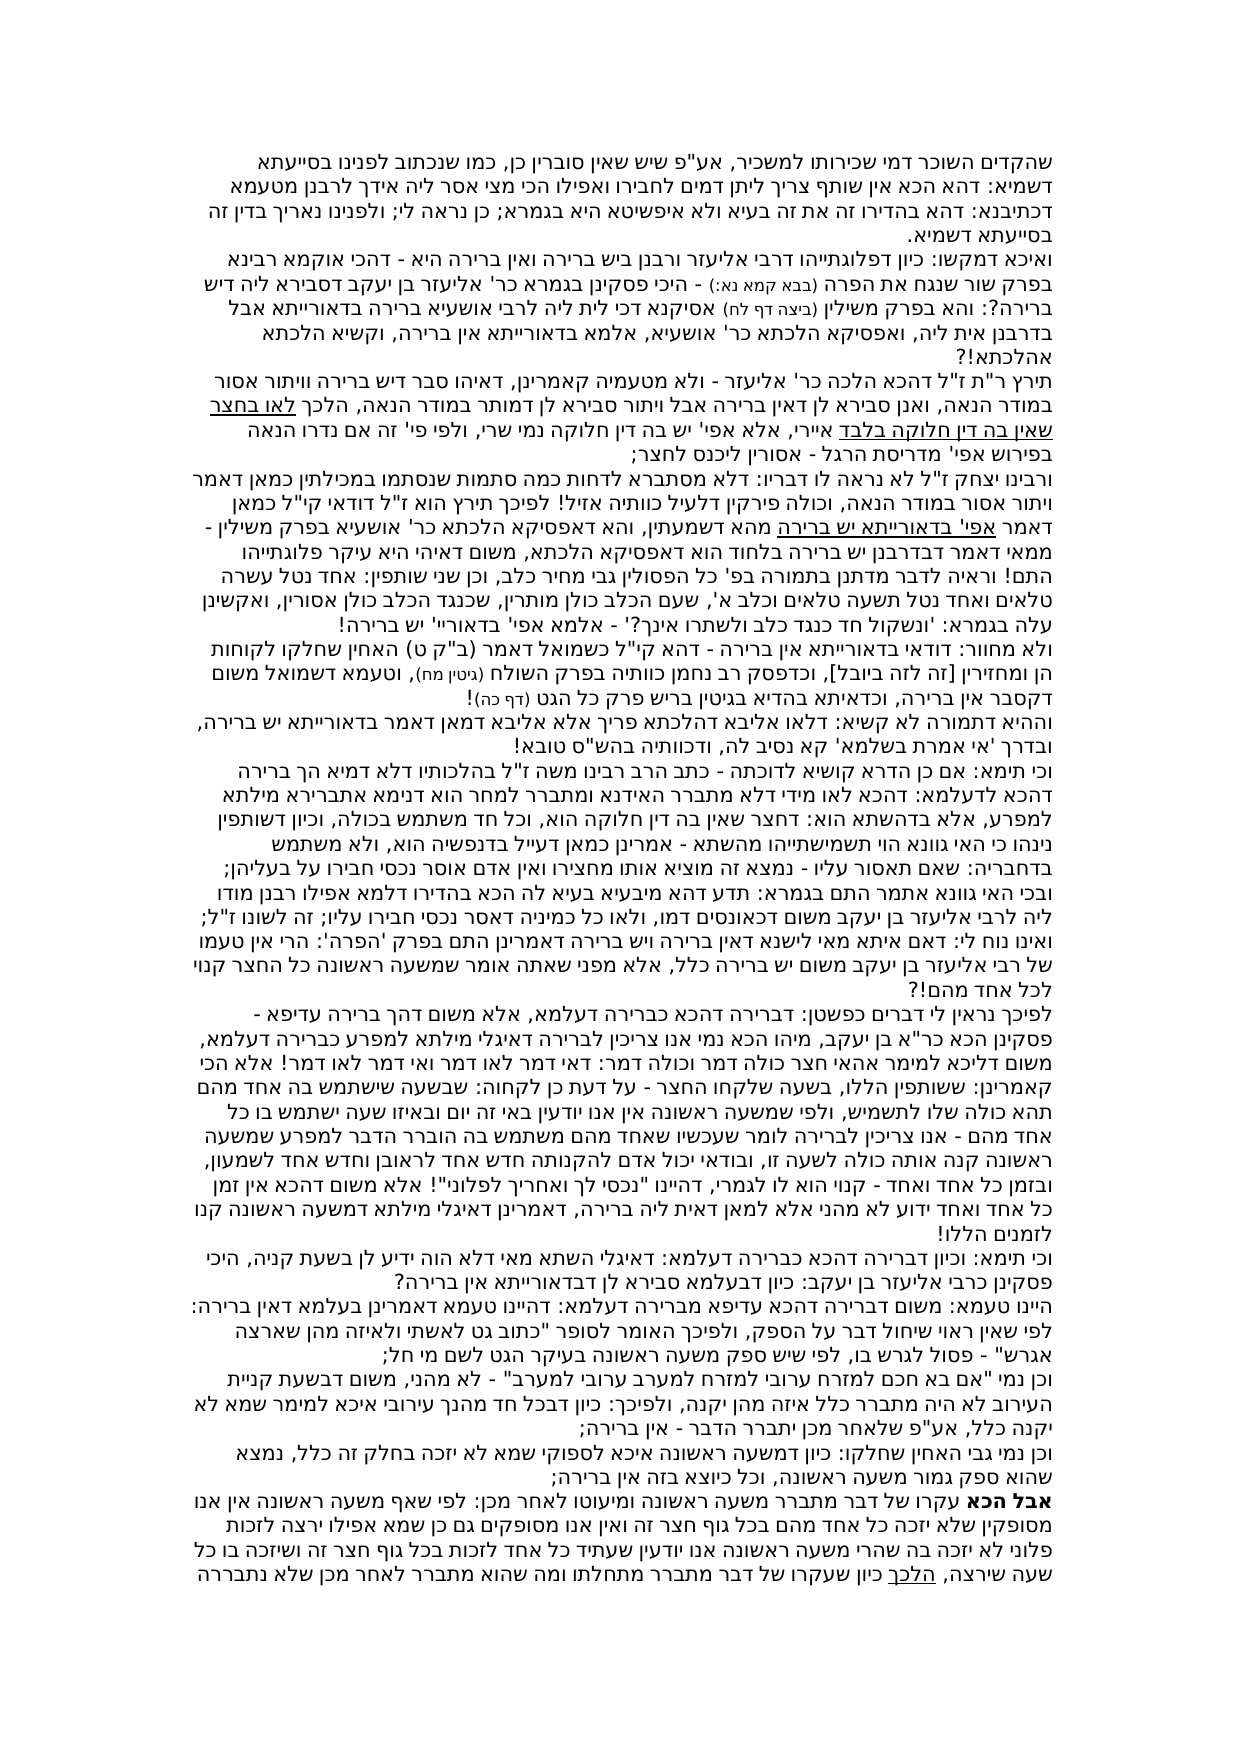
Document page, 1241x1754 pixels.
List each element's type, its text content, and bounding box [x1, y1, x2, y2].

text ולא מחוור: דודאי בדאורייתא אין ברירה - דהא קי"ל כשמואל דאמר (ב"ק ט) האחין שחלקו לקוחות הן ומחזירין [זה לזה ביובל], וכדפסק רב נחמן כוותיה בפרק השולח (גיטין מח), וטעמא דשמואל משום דקסבר אין ברירה, וכדאיתא בהדיא בגיטין בריש פרק כל הגט (דף כה)! [187, 637, 1053, 710]
text תירץ ר"ת ז"ל דהכא הלכה כר' אליעזר - ולא מטעמיה קאמרינן, דאיהו סבר דיש ברירה וויתור אסור במודר הנאה, ואנן סבירא לן דאין ברירה אבל ויתור סבירא לן דמותר במודר הנאה, הלכך לאו בחצר שאין בה דין חלוקה בלבד איירי, אלא אפי' יש בה דין חלוקה נמי שרי, ולפי פי' זה אם נדרו הנאה בפירוש אפי' מדריסת הרגל - אסורין ליכנס לחצר; [187, 369, 1053, 467]
text ואיכא דמקשו: כיון דפלוגתייהו דרבי אליעזר ורבנן ביש ברירה ואין ברירה היא - דהכי אוקמא רבינא בפרק שור שנגח את הפרה (בבא קמא נא:) - היכי פסקינן בגמרא כר' אליעזר בן יעקב דסבירא ליה דיש ברירה?: והא בפרק משילין (ביצה דף לח) אסיקנא דכי לית ליה לרבי אושעיא ברירה בדאורייתא אבל בדרבנן אית ליה, ואפסיקא הלכתא כר' אושעיא, אלמא בדאורייתא אין ברירה, וקשיא הלכתא אהלכתא!? [187, 247, 1053, 369]
text ואינו נוח לי: דאם איתא מאי לישנא דאין ברירה ויש ברירה דאמרינן התם בפרק 'הפרה': הרי אין טעמו של רבי אליעזר בן יעקב משום יש ברירה כלל, אלא מפני שאתה אומר שמשעה ראשונה כל החצר קנוי לכל אחד מהם!? [187, 929, 1053, 1002]
text לפיכך נראין לי דברים כפשטן: דברירה דהכא כברירה דעלמא, אלא משום דהך ברירה עדיפא - פסקינן הכא כר"א בן יעקב, מיהו הכא נמי אנו צריכין לברירה דאיגלי מילתא למפרע כברירה דעלמא, משום דליכא למימר אהאי חצר כולה דמר וכולה דמר: דאי דמר לאו דמר ואי דמר לאו דמר! אלא הכי קאמרינן: ששותפין הללו, בשעה שלקחו החצר - על דעת כן לקחוה: שבשעה שישתמש בה אחד מהם תהא כולה שלו לתשמיש, ולפי שמשעה ראשונה אין אנו יודעין באי זה יום ובאיזו שעה ישתמש בו כל אחד מהם - אנו צריכין לברירה לומר שעכשיו שאחד מהם משתמש בה הוברר הדבר למפרע שמשעה ראשונה קנה אותה כולה לשעה זו, ובודאי יכול אדם להקנותה חדש אחד לראובן וחדש אחד לשמעון, ובזמן כל אחד ואחד - קנוי הוא לו לגמרי, דהיינו "נכסי לך ואחריך לפלוני"! אלא משום דהכא אין זמן כל אחד ואחד ידוע לא מהני אלא למאן דאית ליה ברירה, דאמרינן דאיגלי מילתא דמשעה ראשונה קנו לזמנים הללו! [187, 1002, 1053, 1246]
text שהקדים השוכר דמי שכירותו למשכיר, אע"פ שיש שאין סוברין כן, כמו שנכתוב לפנינו בסייעתא דשמיא: דהא הכא אין שותף צריך ליתן דמים לחבירו ואפילו הכי מצי אסר ליה אידך לרבנן מטעמא דכתיבנא: דהא בהדירו זה את זה בעיא ולא איפשיטא היא בגמרא; כן נראה לי; ולפנינו נאריך בדין זה בסייעתא דשמיא. [187, 150, 1053, 247]
text אבל הכא עקרו של דבר מתברר משעה ראשונה ומיעוטו לאחר מכן: לפי שאף משעה ראשונה אין אנו מסופקין שלא יזכה כל אחד מהם בכל גוף חצר זה ואין אנו מסופקים גם כן שמא אפילו ירצה לזכות פלוני לא יזכה בה שהרי משעה ראשונה אנו יודעין שעתיד כל אחד לזכות בכל גוף חצר זה ושיזכה בו כל שעה שירצה, הלכך כיון שעקרו של דבר מתברר מתחלתו ומה שהוא מתברר לאחר מכן שלא נתבררה [187, 1489, 1053, 1587]
text וכי תימא: וכיון דברירה דהכא כברירה דעלמא: דאיגלי השתא מאי דלא הוה ידיע לן בשעת קניה, היכי פסקינן כרבי אליעזר בן יעקב: כיון דבעלמא סבירא לן דבדאורייתא אין ברירה? [187, 1246, 1053, 1294]
text ורבינו יצחק ז"ל לא נראה לו דבריו: דלא מסתברא לדחות כמה סתמות שנסתמו במכילתין כמאן דאמר ויתור אסור במודר הנאה, וכולה פירקין דלעיל כוותיה אזיל! לפיכך תירץ הוא ז"ל דודאי קי"ל כמאן דאמר אפי' בדאורייתא יש ברירה מהא דשמעתין, והא דאפסיקא הלכתא כר' אושעיא בפרק משילין - ממאי דאמר דבדרבנן יש ברירה בלחוד הוא דאפסיקא הלכתא, משום דאיהי היא עיקר פלוגתייהו התם! וראיה לדבר מדתנן בתמורה בפ' כל הפסולין גבי מחיר כלב, וכן שני שותפין: אחד נטל עשרה טלאים ואחד נטל תשעה טלאים וכלב א', שעם הכלב כולן מותרין, שכנגד הכלב כולן אסורין, ואקשינן עלה בגמרא: 'ונשקול חד כנגד כלב ולשתרו אינך?' - אלמא אפי' בדאוריי' יש ברירה! [187, 467, 1053, 637]
text וכן נמי "אם בא חכם למזרח ערובי למזרח למערב ערובי למערב" - לא מהני, משום דבשעת קניית העירוב לא היה מתברר כלל איזה מהן יקנה, ולפיכך: כיון דבכל חד מהנך עירובי איכא למימר שמא לא יקנה כלל, אע"פ שלאחר מכן יתברר הדבר - אין ברירה; [187, 1367, 1053, 1441]
text היינו טעמא: משום דברירה דהכא עדיפא מברירה דעלמא: דהיינו טעמא דאמרינן בעלמא דאין ברירה: לפי שאין ראוי שיחול דבר על הספק, ולפיכך האומר לסופר "כתוב גט לאשתי ולאיזה מהן שארצה אגרש" - פסול לגרש בו, לפי שיש ספק משעה ראשונה בעיקר הגט לשם מי חל; [187, 1294, 1053, 1367]
text וההיא דתמורה לא קשיא: דלאו אליבא דהלכתא פריך אלא אליבא דמאן דאמר בדאורייתא יש ברירה, ובדרך 'אי אמרת בשלמא' קא נסיב לה, ודכוותיה בהש"ס טובא! [187, 710, 1053, 759]
text ובכי האי גוונא אתמר התם בגמרא: תדע דהא מיבעיא בעיא לה הכא בהדירו דלמא אפילו רבנן מודו ליה לרבי אליעזר בן יעקב משום דכאונסים דמו, ולאו כל כמיניה דאסר נכסי חבירו עליו; זה לשונו ז"ל; [187, 881, 1053, 929]
text וכן נמי גבי האחין שחלקו: כיון דמשעה ראשונה איכא לספוקי שמא לא יזכה בחלק זה כלל, נמצא שהוא ספק גמור משעה ראשונה, וכל כיוצא בזה אין ברירה; [187, 1441, 1053, 1489]
text וכי תימא: אם כן הדרא קושיא לדוכתה - כתב הרב רבינו משה ז"ל בהלכותיו דלא דמיא הך ברירה דהכא לדעלמא: דהכא לאו מידי דלא מתברר האידנא ומתברר למחר הוא דנימא אתברירא מילתא למפרע, אלא בדהשתא הוא: דחצר שאין בה דין חלוקה הוא, וכל חד משתמש בכולה, וכיון דשותפין נינהו כי האי גוונא הוי תשמישתייהו מהשתא - אמרינן כמאן דעייל בדנפשיה הוא, ולא משתמש בדחבריה: שאם תאסור עליו - נמצא זה מוציא אותו מחצירו ואין אדם אוסר נכסי חבירו על בעליהן; [187, 759, 1053, 881]
